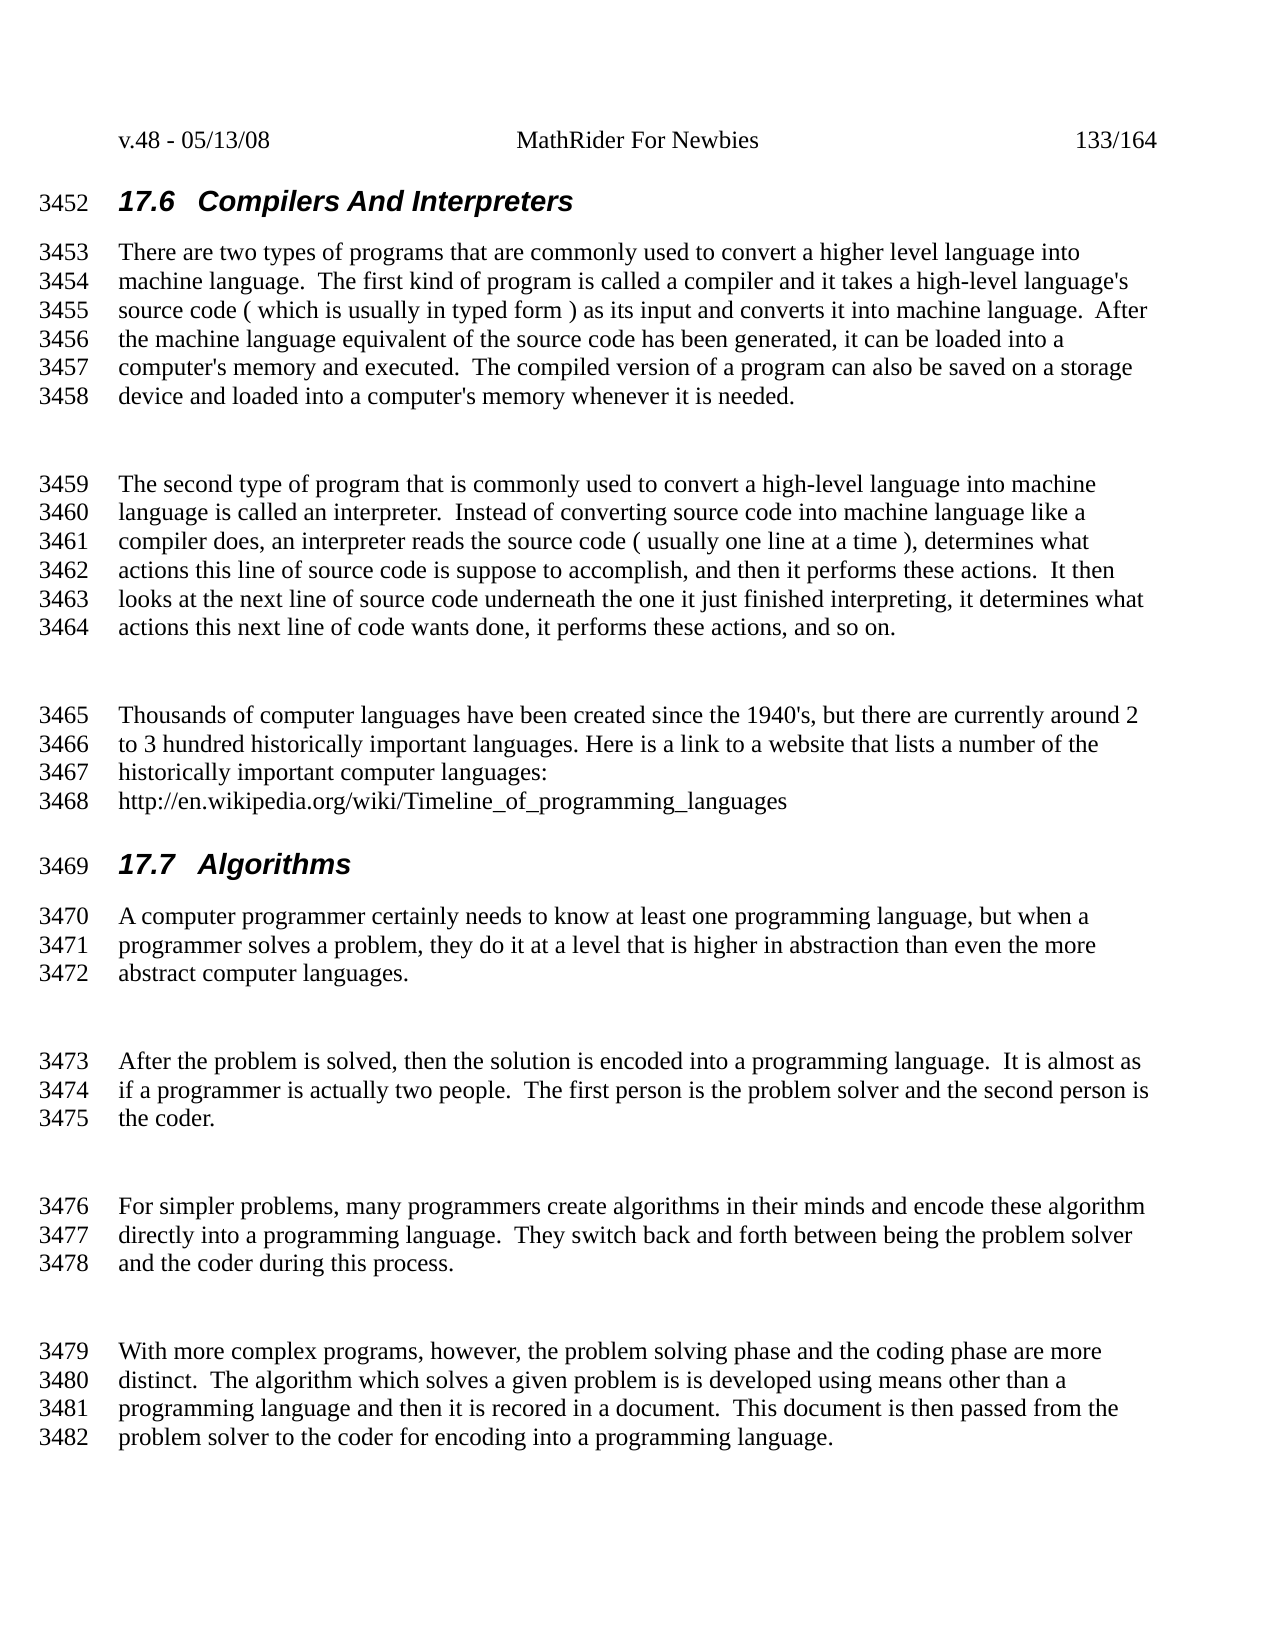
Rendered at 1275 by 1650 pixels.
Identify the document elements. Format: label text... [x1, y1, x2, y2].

text There are two types of programs that are commonly used to convert a higher level language into machine language. The first kind of program is called a compiler and it takes a high-level language's source code ( which is usually in typed form ) as its input and converts it into machine language. After the machine language equivalent of the source code has been generated, it can be loaded into a computer's memory and executed. The compiled version of a program can also be saved on a storage device and loaded into a computer's memory whenever it is needed. [118, 237, 1157, 410]
text After the problem is solved, then the solution is encoded into a programming language. It is almost as if a programmer is actually two people. The first person is the problem solver and the second person is the coder. [118, 1046, 1157, 1132]
text A computer programmer certainly needs to know at least one programming language, but when a programmer solves a problem, they do it at a level that is higher in abstraction than even the more abstract computer languages. [118, 901, 1157, 987]
text The second type of program that is commonly used to convert a high-level language into machine language is called an interpreter. Instead of converting source code into machine language like a compiler does, an interpreter reads the source code ( usually one line at a time ), determines what actions this line of source code is suppose to accomplish, and then it performs these actions. It then looks at the next line of source code underneath the one it just finished interpreting, it determines what actions this next line of code wants done, it performs these actions, and so on. [118, 469, 1157, 641]
text Thousands of computer languages have been created since the 1940's, but there are currently around 2 to 3 hundred historically important languages. Here is a link to a website that lists a number of the historically important computer languages: http://en.wikipedia.org/wiki/Timeline_of_programming_languages [118, 700, 1157, 815]
text For simpler problems, many programmers create algorithms in their minds and encode these algorithm directly into a programming language. They switch back and forth between being the problem solver and the coder during this process. [118, 1191, 1157, 1277]
subtitle Compilers And Interpreters [118, 184, 1157, 217]
text With more complex programs, however, the problem solving phase and the coding phase are more distinct. The algorithm which solves a given problem is is developed using means other than a programming language and then it is recored in a document. This document is then passed from the problem solver to the coder for encoding into a programming language. [118, 1336, 1157, 1451]
subtitle Algorithms [118, 847, 1157, 881]
